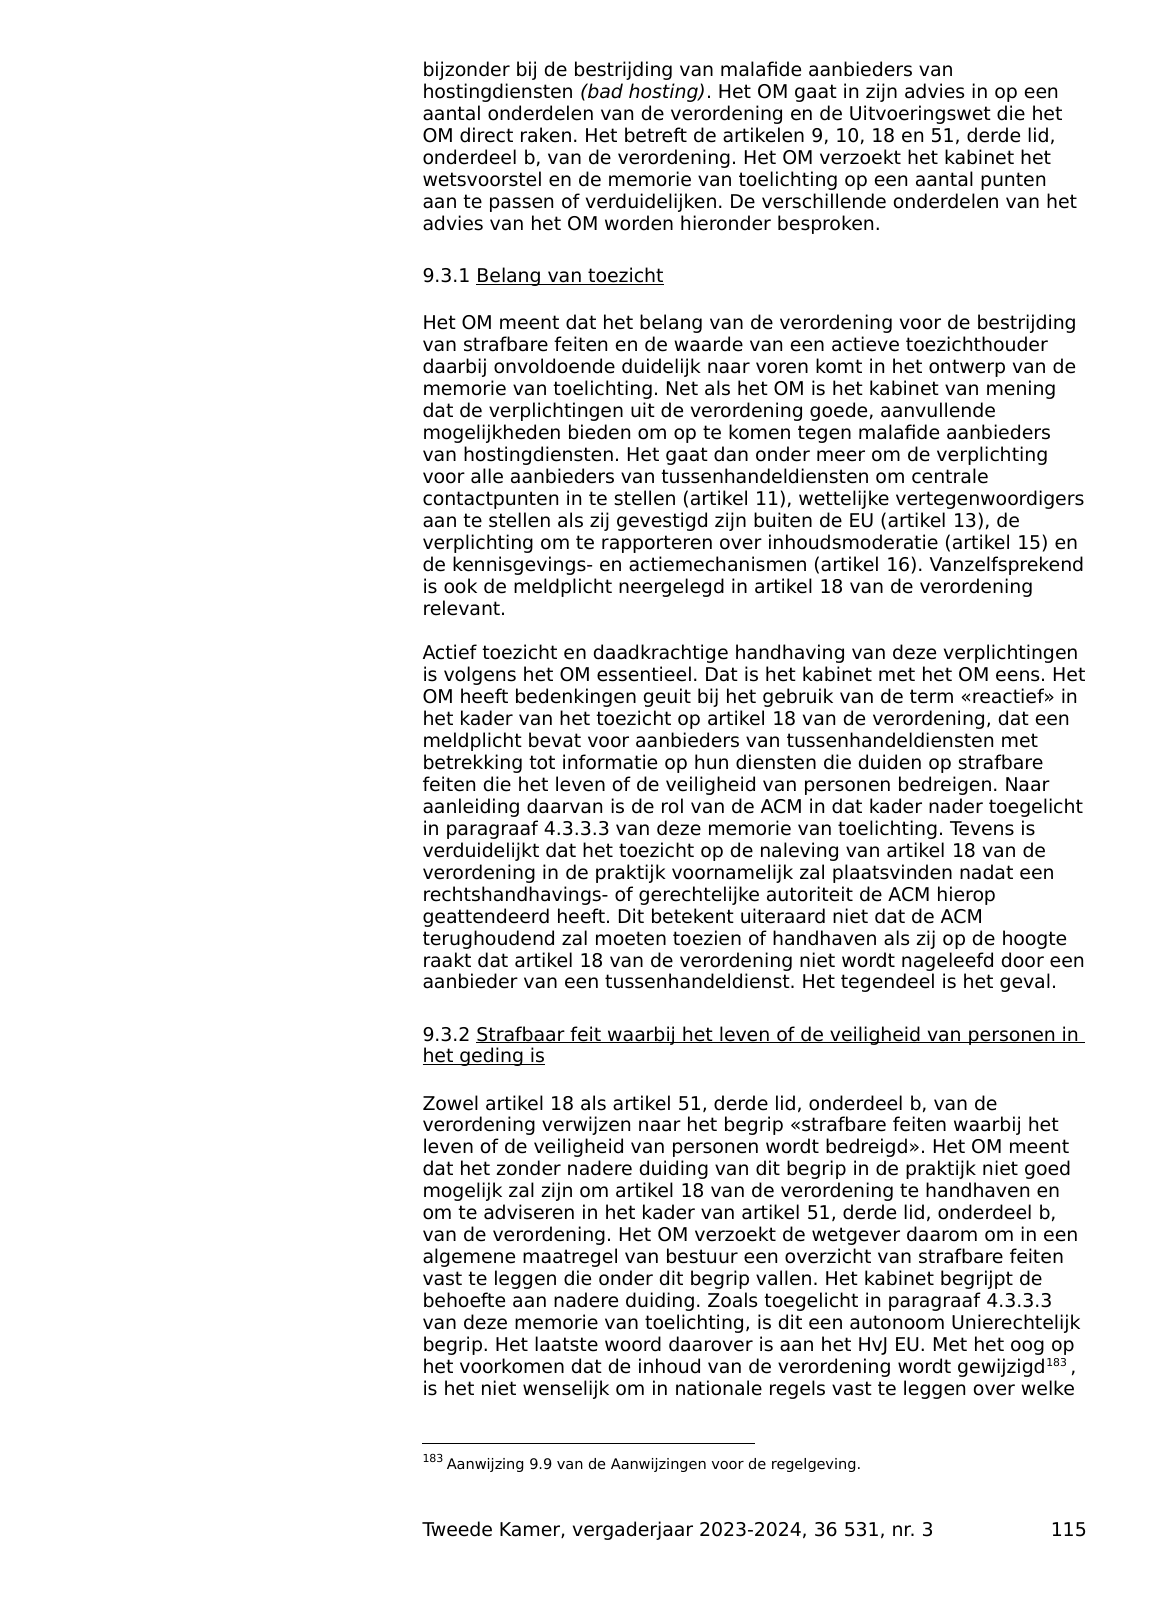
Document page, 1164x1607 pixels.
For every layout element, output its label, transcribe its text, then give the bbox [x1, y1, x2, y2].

text Zowel artikel 18 als artikel 51, derde lid, onderdeel b, van de verordening verwijzen naar het begrip «strafbare feiten waarbij het leven of de veiligheid van personen wordt bedreigd». Het OM meent dat het zonder nadere duiding van dit begrip in de praktijk niet goed mogelijk zal zijn om artikel 18 van de verordening te handhaven en om te adviseren in het kader van artikel 51, derde lid, onderdeel b, van de verordening. Het OM verzoekt de wetgever daarom om in een algemene maatregel van bestuur een overzicht van strafbare feiten vast te leggen die onder dit begrip vallen. Het kabinet begrijpt de behoefte aan nadere duiding. Zoals toegelicht in paragraaf 4.3.3.3 van deze memorie van toelichting, is dit een autonoom Unierechtelijk begrip. Het laatste woord daarover is aan het HvJ EU. Met het oog op het voorkomen dat de inhoud van de verordening wordt gewijzigd, is het niet wenselijk om in nationale regels vast te leggen over welke [422, 1092, 1087, 1400]
text Actief toezicht en daadkrachtige handhaving van deze verplichtingen is volgens het OM essentieel. Dat is het kabinet met het OM eens. Het OM heeft bedenkingen geuit bij het gebruik van de term «reactief» in het kader van het toezicht op artikel 18 van de verordening, dat een meldplicht bevat voor aanbieders van tussenhandeldiensten met betrekking tot informatie op hun diensten die duiden op strafbare feiten die het leven of de veiligheid van personen bedreigen. Naar aanleiding daarvan is de rol van de ACM in dat kader nader toegelicht in paragraaf 4.3.3.3 van deze memorie van toelichting. Tevens is verduidelijkt dat het toezicht op de naleving van artikel 18 van de verordening in de praktijk voornamelijk zal plaatsvinden nadat een rechtshandhavings- of gerechtelijke autoriteit de ACM hierop geattendeerd heeft. Dit betekent uiteraard niet dat de ACM terughoudend zal moeten toezien of handhaven als zij op de hoogte raakt dat artikel 18 van de verordening niet wordt nageleefd door een aanbieder van een tussenhandeldienst. Het tegendeel is het geval. [422, 642, 1087, 993]
subtitle 9.3.2 Strafbaar feit waarbij het leven of de veiligheid van personen in het geding is [422, 1023, 1087, 1067]
text bijzonder bij de bestrijding van malafide aanbieders van hostingdiensten (bad hosting). Het OM gaat in zijn advies in op een aantal onderdelen van de verordening en de Uitvoeringswet die het OM direct raken. Het betreft de artikelen 9, 10, 18 en 51, derde lid, onderdeel b, van de verordening. Het OM verzoekt het kabinet het wetsvoorstel en de memorie van toelichting op een aantal punten aan te passen of verduidelijken. De verschillende onderdelen van het advies van het OM worden hieronder besproken. [422, 59, 1087, 235]
text Aanwijzing 9.9 van de Aanwijzingen voor de regelgeving. [422, 1452, 1087, 1474]
subtitle 9.3.1 Belang van toezicht [422, 265, 1087, 287]
text Het OM meent dat het belang van de verordening voor de bestrijding van strafbare feiten en de waarde van een actieve toezichthouder daarbij onvoldoende duidelijk naar voren komt in het ontwerp van de memorie van toelichting. Net als het OM is het kabinet van mening dat de verplichtingen uit de verordening goede, aanvullende mogelijkheden bieden om op te komen tegen malafide aanbieders van hostingdiensten. Het gaat dan onder meer om de verplichting voor alle aanbieders van tussenhandeldiensten om centrale contactpunten in te stellen (artikel 11), wettelijke vertegenwoordigers aan te stellen als zij gevestigd zijn buiten de EU (artikel 13), de verplichting om te rapporteren over inhoudsmoderatie (artikel 15) en de kennisgevings- en actiemechanismen (artikel 16). Vanzelfsprekend is ook de meldplicht neergelegd in artikel 18 van de verordening relevant. [422, 312, 1087, 619]
